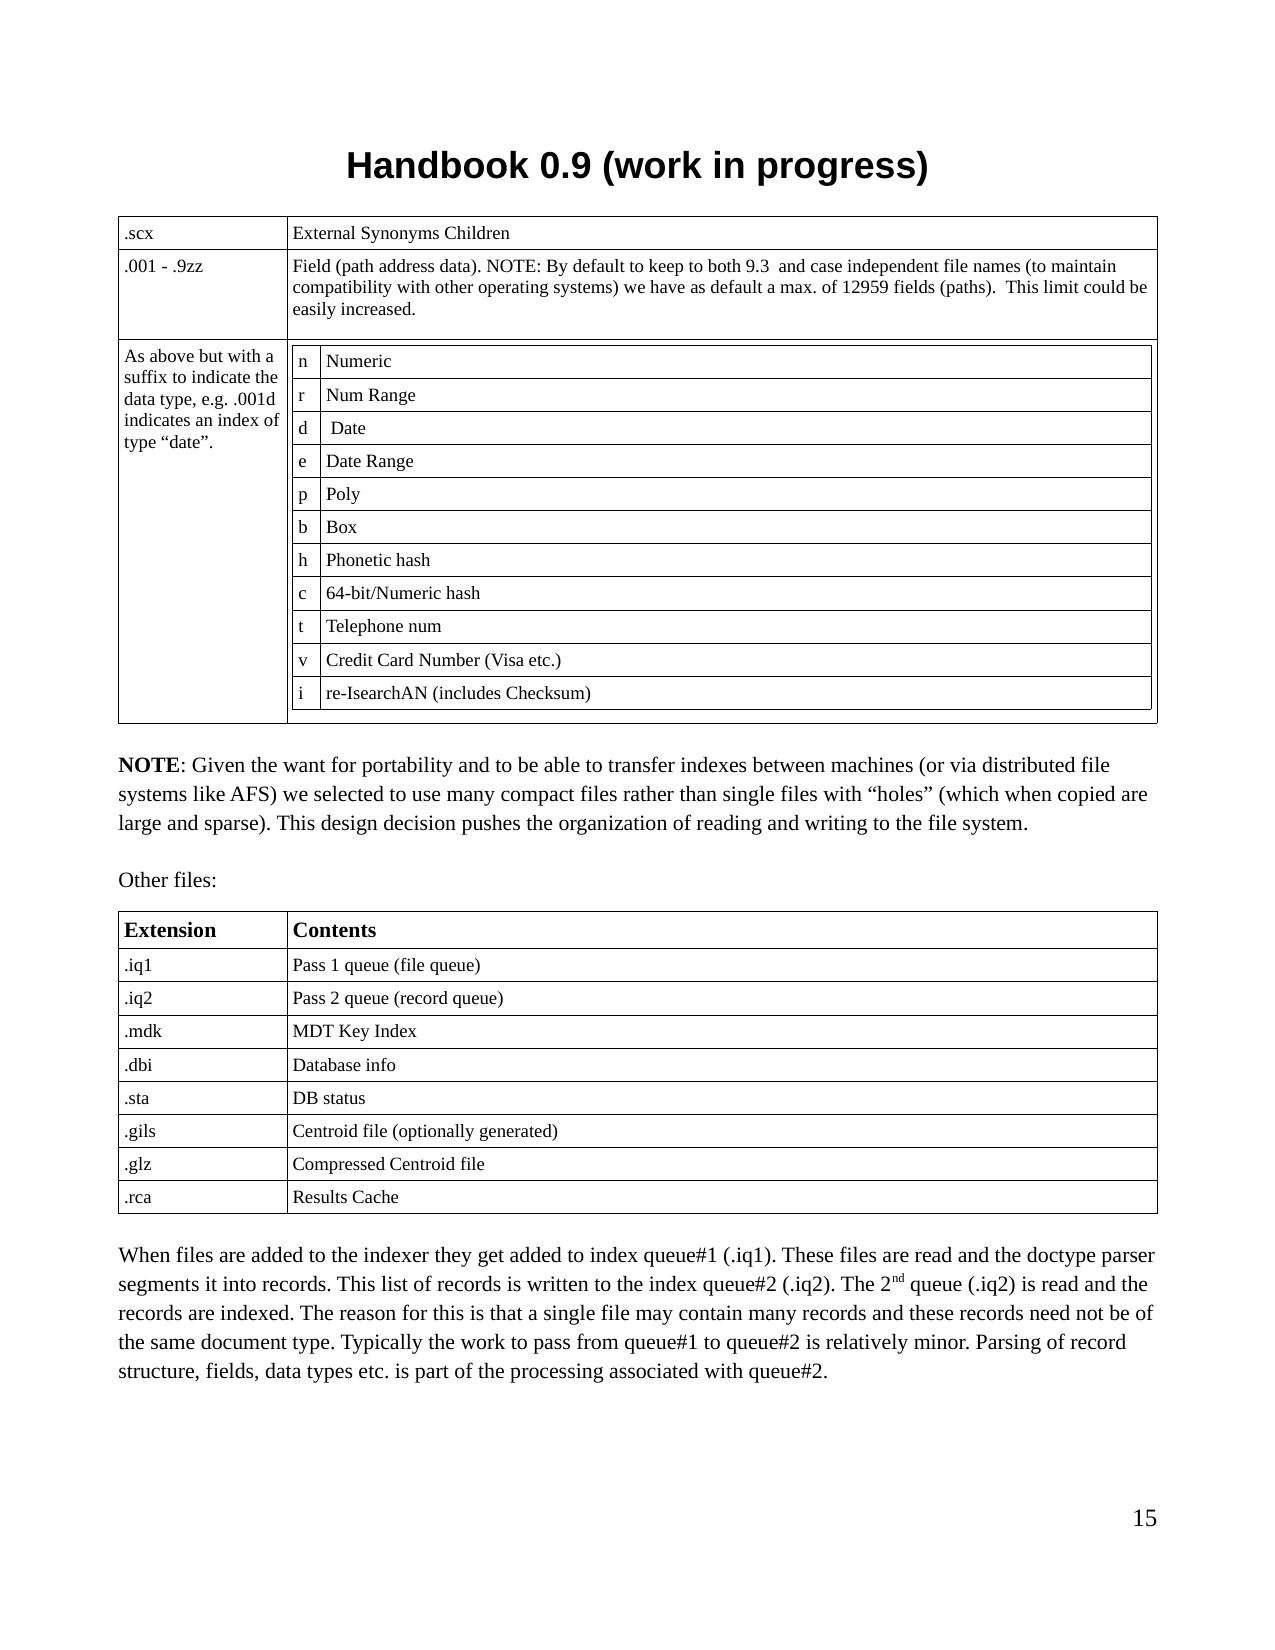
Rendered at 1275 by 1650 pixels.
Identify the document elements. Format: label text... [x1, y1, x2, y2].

table_cell Centroid file (optionally generated) [288, 1115, 1157, 1147]
table_cell Field (path address data). NOTE: By default to keep to both 9.3 and case independent file names (to maintain compatibility with other operating systems) we have as default a max. of 12959 fields (paths). This limit could be easily increased. [288, 250, 1157, 339]
table_cell Database info [288, 1049, 1157, 1081]
table_cell .iq2 [119, 982, 287, 1014]
text NOTE: Given the want for portability and to be able to transfer indexes between machines (or via distributed file systems like AFS) we selected to use many compact files rather than single files with “holes” (which when copied are large and sparse). This design decision pushes the organization of reading and writing to the file system. [118, 752, 1157, 835]
table_cell [288, 340, 1157, 723]
table_cell DB status [288, 1082, 1157, 1114]
table_cell 64-bit/Numeric hash [321, 577, 1151, 609]
table_cell .dbi [119, 1049, 287, 1081]
table_cell Telephone num [321, 611, 1151, 643]
table_cell t [293, 611, 320, 643]
table_cell .rca [119, 1181, 287, 1213]
table_cell e [293, 445, 320, 477]
table_cell c [293, 577, 320, 609]
table_cell Pass 2 queue (record queue) [288, 982, 1157, 1014]
table_cell i [293, 677, 320, 709]
table_cell Pass 1 queue (file queue) [288, 949, 1157, 981]
table_cell Phonetic hash [321, 544, 1151, 576]
table_cell b [293, 511, 320, 543]
table_header Extension [119, 912, 287, 948]
table_cell h [293, 544, 320, 576]
table_cell .scx [119, 217, 287, 249]
table_cell Results Cache [288, 1181, 1157, 1213]
table_cell Num Range [321, 379, 1151, 411]
table_cell re-IsearchAN (includes Checksum) [321, 677, 1151, 709]
table_header Numeric [321, 346, 1151, 378]
table_cell p [293, 478, 320, 510]
table_header Contents [288, 912, 1157, 948]
table_cell Box [321, 511, 1151, 543]
table_cell External Synonyms Children [288, 217, 1157, 249]
text Other files: [118, 867, 1157, 893]
text When files are added to the indexer they get added to index queue#1 (.iq1). These files are read and the doctype parser segments it into records. This list of records is written to the index queue#2 (.iq2). The 2nd queue (.iq2) is read and the records are indexed. The reason for this is that a single file may contain many records and these records need not be of the same document type. Typically the work to pass from queue#1 to queue#2 is relatively minor. Parsing of record structure, fields, data types etc. is part of the processing associated with queue#2. [118, 1242, 1157, 1383]
table_cell Credit Card Number (Visa etc.) [321, 644, 1151, 676]
table_header n [293, 346, 320, 378]
table_cell Date [321, 412, 1151, 444]
table_cell .iq1 [119, 949, 287, 981]
table_cell MDT Key Index [288, 1016, 1157, 1048]
table_cell .gils [119, 1115, 287, 1147]
table_cell .sta [119, 1082, 287, 1114]
table_cell d [293, 412, 320, 444]
table_cell v [293, 644, 320, 676]
table_cell As above but with a suffix to indicate the data type, e.g. .001d indicates an index of type “date”. [119, 340, 287, 723]
table_cell .mdk [119, 1016, 287, 1048]
table_cell .glz [119, 1148, 287, 1180]
table_cell Compressed Centroid file [288, 1148, 1157, 1180]
table_cell Poly [321, 478, 1151, 510]
table_cell .001 - .9zz [119, 250, 287, 339]
table_cell r [293, 379, 320, 411]
table_cell Date Range [321, 445, 1151, 477]
